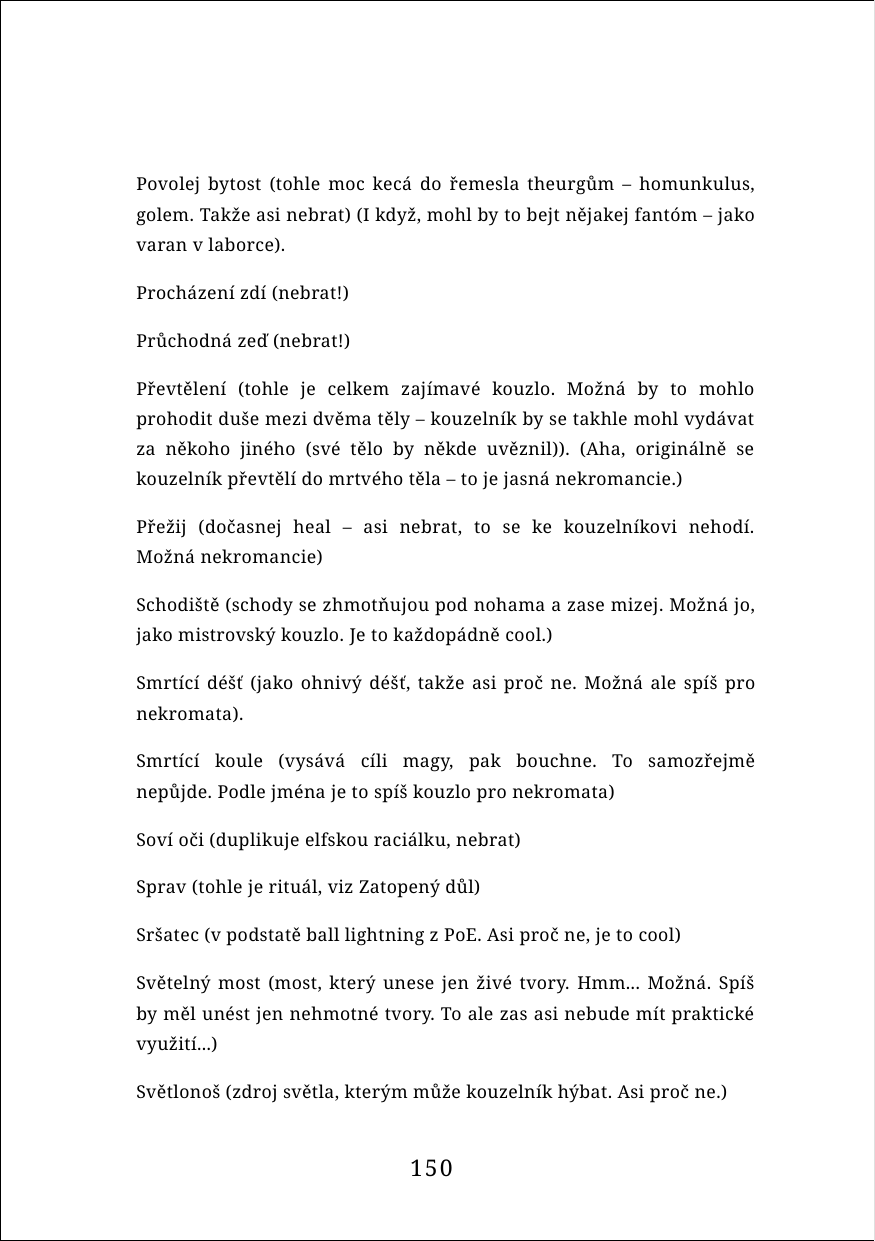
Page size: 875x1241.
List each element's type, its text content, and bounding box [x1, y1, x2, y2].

text Smrtící déšť (jako ohnivý déšť, takže asi proč ne. Možná ale spíš pro nekromata). [136, 671, 756, 725]
text Převtělení (tohle je celkem zajímavé kouzlo. Možná by to mohlo prohodit duše mezi dvěma těly – kouzelník by se takhle mohl vydávat za někoho jiného (své tělo by někde uvěznil)). (Aha, originálně se kouzelník převtělí do mrtvého těla – to je jasná nekromancie.) [136, 376, 756, 491]
text Soví oči (duplikuje elfskou raciálku, nebrat) [136, 827, 756, 851]
text Sršatec (v podstatě ball lightning z PoE. Asi proč ne, je to cool) [136, 923, 756, 947]
text Schodiště (schody se zhmotňujou pod nohama a zase mizej. Možná jo, jako mistrovský kouzlo. Je to každopádně cool.) [136, 593, 756, 647]
text Procházení zdí (nebrat!) [136, 280, 756, 304]
text Světelný most (most, který unese jen živé tvory. Hmm... Možná. Spíš by měl unést jen nehmotné tvory. To ale zas asi nebude mít praktické využití...) [136, 971, 756, 1055]
text Přežij (dočasnej heal – asi nebrat, to se ke kouzelníkovi nehodí. Možná nekromancie) [136, 514, 756, 569]
text Průchodná zeď (nebrat!) [136, 328, 756, 352]
text Povolej bytost (tohle moc kecá do řemesla theurgům – homunkulus, golem. Takže asi nebrat) (I když, mohl by to bejt nějakej fantóm – jako varan v laborce). [136, 172, 756, 256]
text Smrtící koule (vysává cíli magy, pak bouchne. To samozřejmě nepůjde. Podle jména je to spíš kouzlo pro nekromata) [136, 749, 756, 803]
text Světlonoš (zdroj světla, kterým může kouzelník hýbat. Asi proč ne.) [136, 1079, 756, 1103]
text Sprav (tohle je rituál, viz Zatopený důl) [136, 875, 756, 899]
